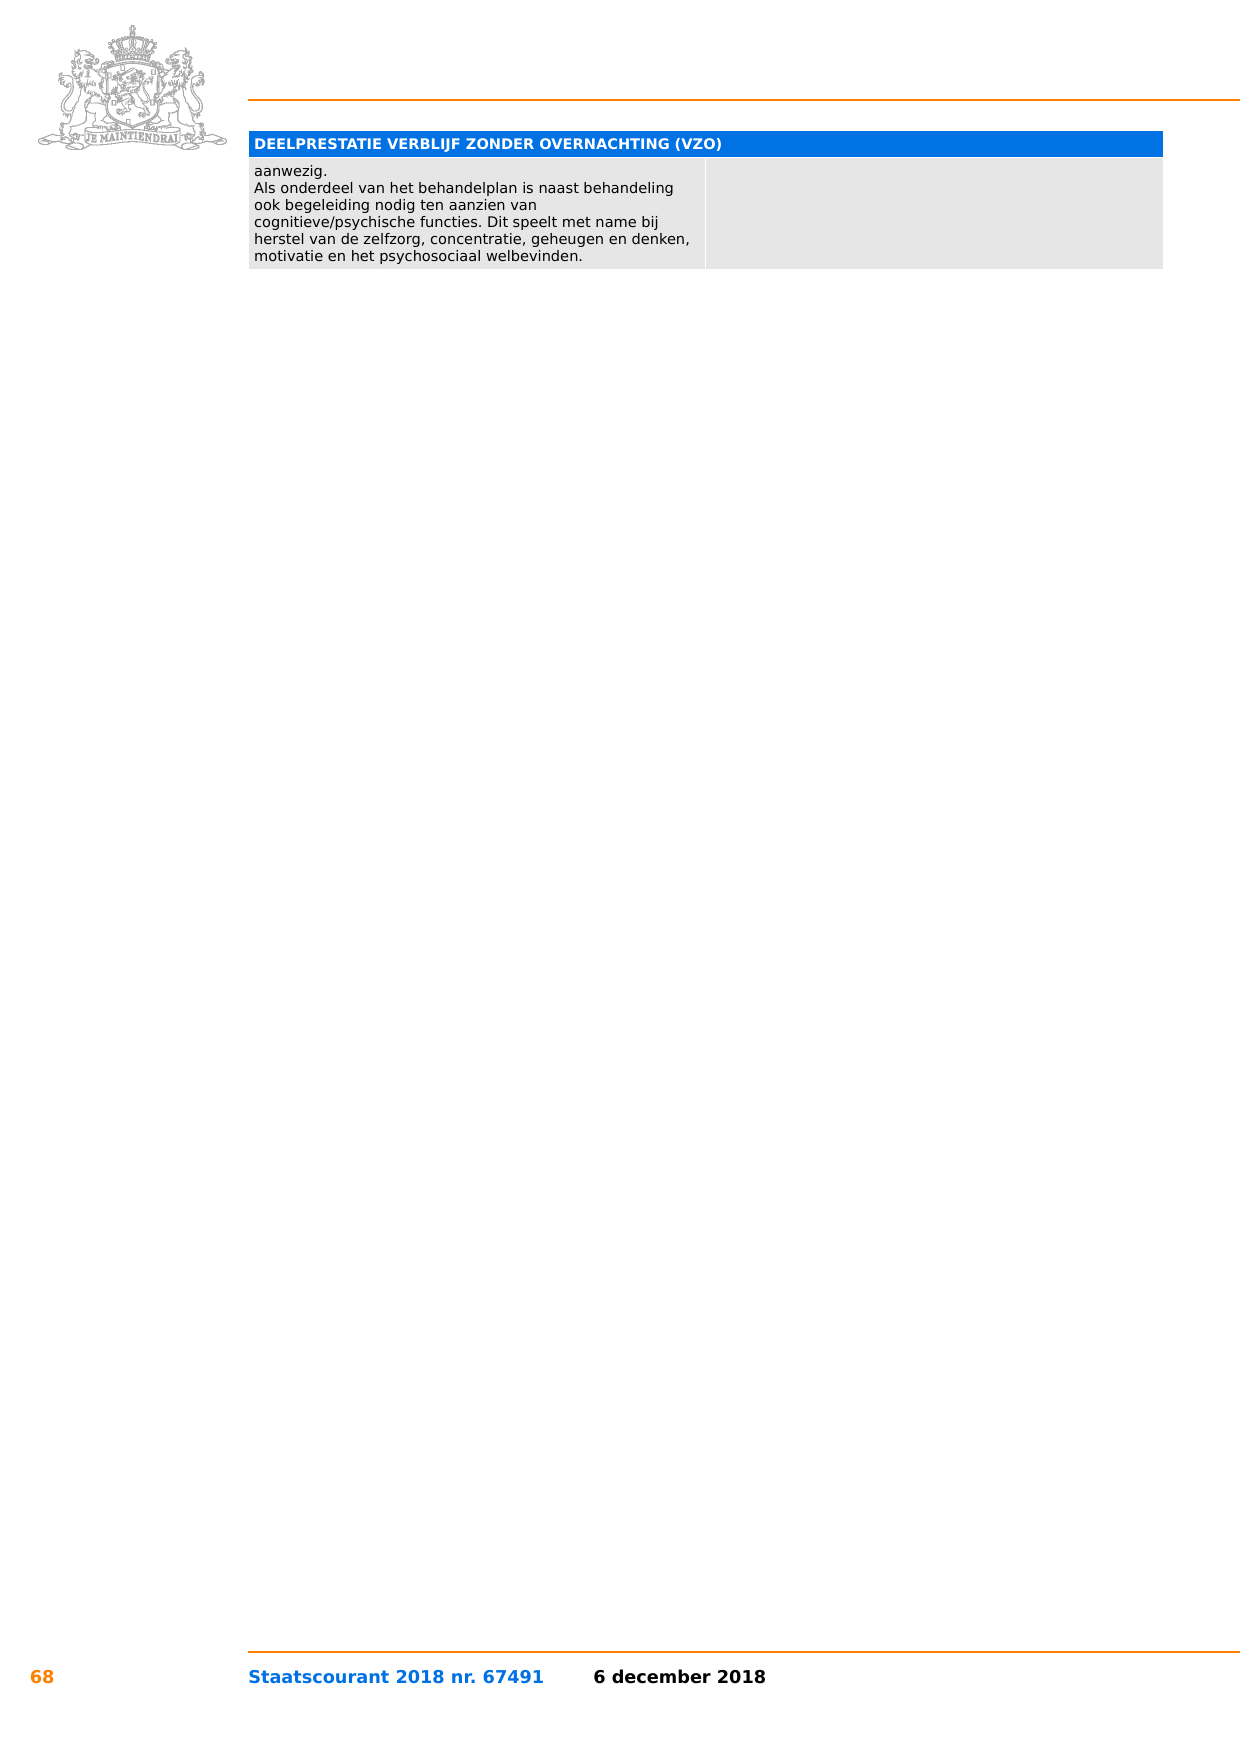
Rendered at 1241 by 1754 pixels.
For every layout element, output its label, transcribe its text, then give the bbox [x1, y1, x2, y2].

table_header DEELPRESTATIE VERBLIJF ZONDER OVERNACHTING (VZO) [249, 131, 1163, 157]
table_cell [706, 158, 1163, 269]
picture [38, 25, 227, 150]
table_cell aanwezig. Als onderdeel van het behandelplan is naast behandeling ook begeleiding nodig ten aanzien van cognitieve/psychische functies. Dit speelt met name bij herstel van de zelfzorg, concentratie, geheugen en denken, motivatie en het psychosociaal welbevinden. [249, 158, 705, 269]
